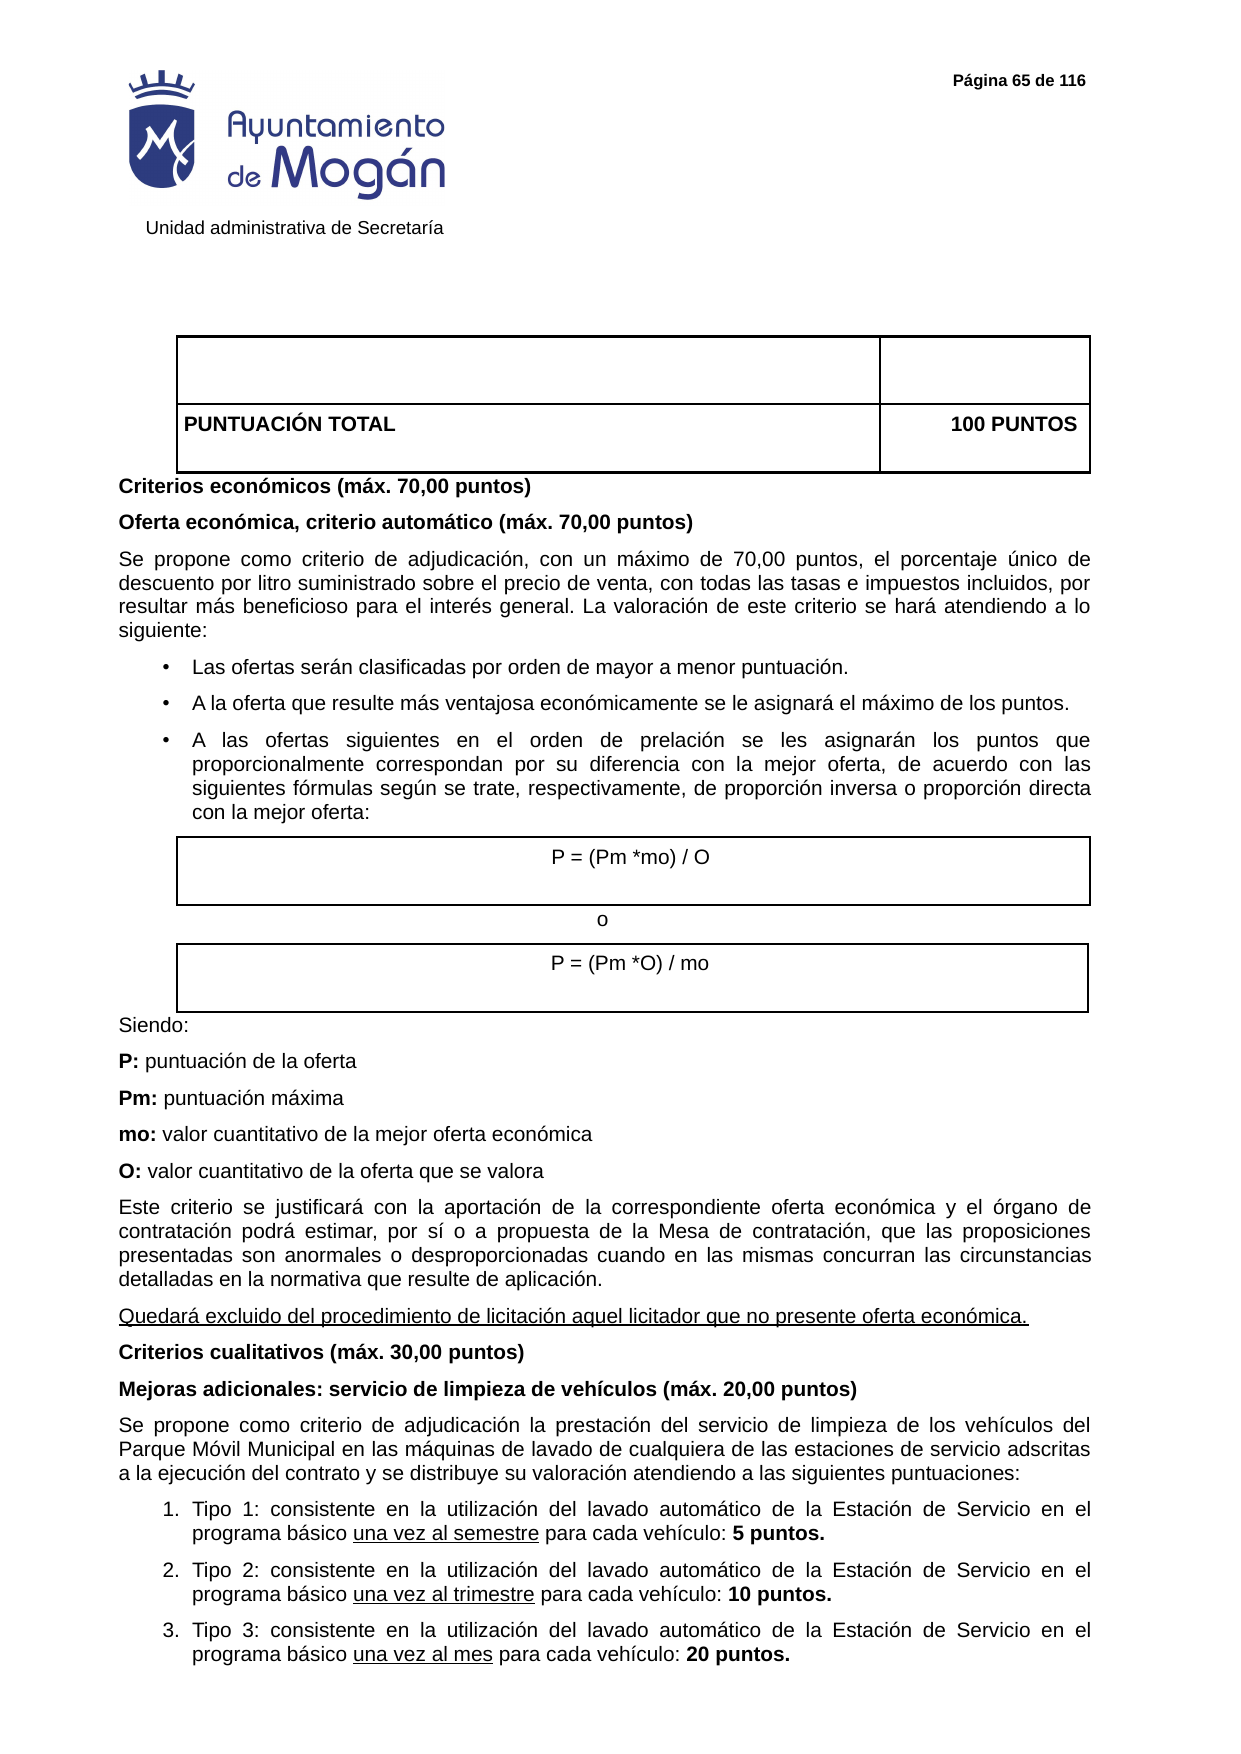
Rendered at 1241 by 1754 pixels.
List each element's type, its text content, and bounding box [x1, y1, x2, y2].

text Mejoras adicionales: servicio de limpieza de vehículos (máx. 20,00 puntos) [118, 1376, 1092, 1400]
table_cell 100 PUNTOS [881, 405, 1089, 471]
table_header P = (Pm *O) / mo [178, 945, 1087, 1011]
table_cell PUNTUACIÓN TOTAL [178, 405, 879, 471]
list Las ofertas serán clasificadas por orden de mayor a menor puntuación. [162, 655, 1092, 679]
list Tipo 2: consistente en la utilización del lavado automático de la Estación de Servicio en el programa básico una vez al trimestre para cada vehículo: 10 puntos. [162, 1558, 1092, 1606]
text Se propone como criterio de adjudicación la prestación del servicio de limpieza de los vehículos del Parque Móvil Municipal en las máquinas de lavado de cualquiera de las estaciones de servicio adscritas a la ejecución del contrato y se distribuye su valoración atendiendo a las siguientes puntuaciones: [118, 1413, 1092, 1485]
table_cell [178, 338, 879, 403]
list Tipo 1: consistente en la utilización del lavado automático de la Estación de Servicio en el programa básico una vez al semestre para cada vehículo: 5 puntos. [162, 1497, 1092, 1545]
text O: valor cuantitativo de la oferta que se valora [118, 1159, 1092, 1183]
table_header P = (Pm *mo) / O [178, 838, 1089, 904]
text P: puntuación de la oferta [118, 1049, 1092, 1073]
text o [118, 906, 1092, 930]
text Se propone como criterio de adjudicación, con un máximo de 70,00 puntos, el porcentaje único de descuento por litro suministrado sobre el precio de venta, con todas las tasas e impuestos incluidos, por resultar más beneficioso para el interés general. La valoración de este criterio se hará atendiendo a lo siguiente: [118, 546, 1092, 642]
table_cell [881, 338, 1089, 403]
text Siendo: [118, 1013, 1092, 1037]
text mo: valor cuantitativo de la mejor oferta económica [118, 1122, 1092, 1146]
text Oferta económica, criterio automático (máx. 70,00 puntos) [118, 510, 1092, 534]
picture [128, 70, 445, 206]
text Criterios cualitativos (máx. 30,00 puntos) [118, 1340, 1092, 1364]
text Criterios económicos (máx. 70,00 puntos) [118, 473, 1092, 497]
text Este criterio se justificará con la aportación de la correspondiente oferta económica y el órgano de contratación podrá estimar, por sí o a propuesta de la Mesa de contratación, que las proposiciones presentadas son anormales o desproporcionadas cuando en las mismas concurran las circunstancias detalladas en la normativa que resulte de aplicación. [118, 1195, 1092, 1291]
text Pm: puntuación máxima [118, 1086, 1092, 1110]
list A la oferta que resulte más ventajosa económicamente se le asignará el máximo de los puntos. [162, 691, 1092, 715]
text Quedará excluido del procedimiento de licitación aquel licitador que no presente oferta económica. [118, 1303, 1092, 1327]
list A las ofertas siguientes en el orden de prelación se les asignarán los puntos que proporcionalmente correspondan por su diferencia con la mejor oferta, de acuerdo con las siguientes fórmulas según se trate, respectivamente, de proporción inversa o proporción directa con la mejor oferta: [162, 728, 1092, 824]
list Tipo 3: consistente en la utilización del lavado automático de la Estación de Servicio en el programa básico una vez al mes para cada vehículo: 20 puntos. [162, 1618, 1092, 1666]
